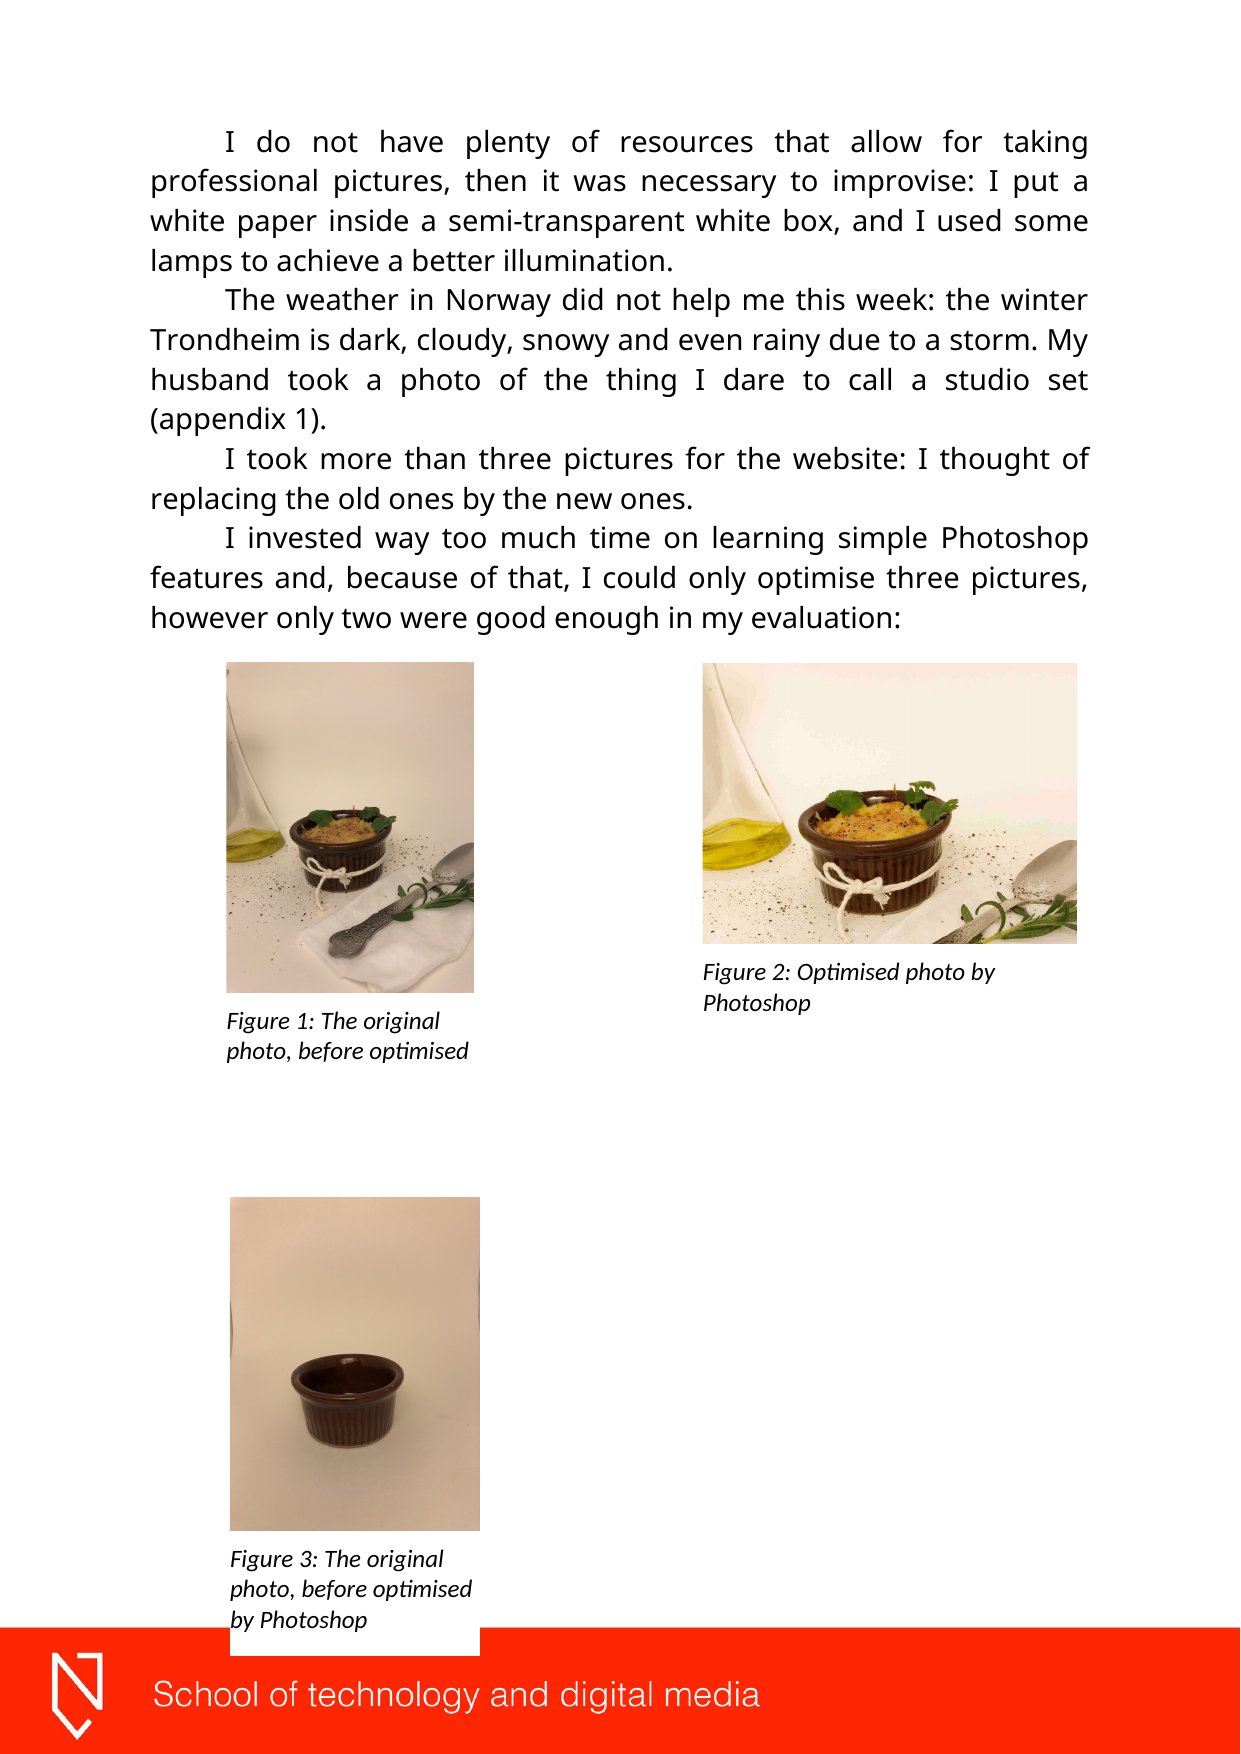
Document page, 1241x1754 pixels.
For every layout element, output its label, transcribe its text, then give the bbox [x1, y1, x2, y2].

text The weather in Norway did not help me this week: the winter Trondheim is dark, cloudy, snowy and even rainy due to a storm. My husband took a photo of the thing I dare to call a studio set (appendix 1). [150, 279, 1090, 438]
picture [0, 1618, 1241, 1754]
text I invested way too much time on learning simple Photoshop features and, because of that, I could only optimise three pictures, however only two were good enough in my evaluation: [150, 518, 1090, 637]
text Figure 2: Optimised photo by Photoshop [703, 944, 1077, 1018]
picture [226, 662, 474, 993]
picture [702, 663, 1077, 944]
text I took more than three pictures for the website: I thought of replacing the old ones by the new ones. [150, 438, 1090, 518]
text I do not have plenty of resources that allow for taking professional pictures, then it was necessary to improvise: I put a white paper inside a semi-transparent white box, and I used some lamps to achieve a better illumination. [150, 121, 1090, 279]
text Figure 1: The original photo, before optimised [226, 993, 474, 1066]
picture [229, 1197, 480, 1531]
text Figure 3: The original photo, before optimised by Photoshop [230, 1531, 480, 1634]
